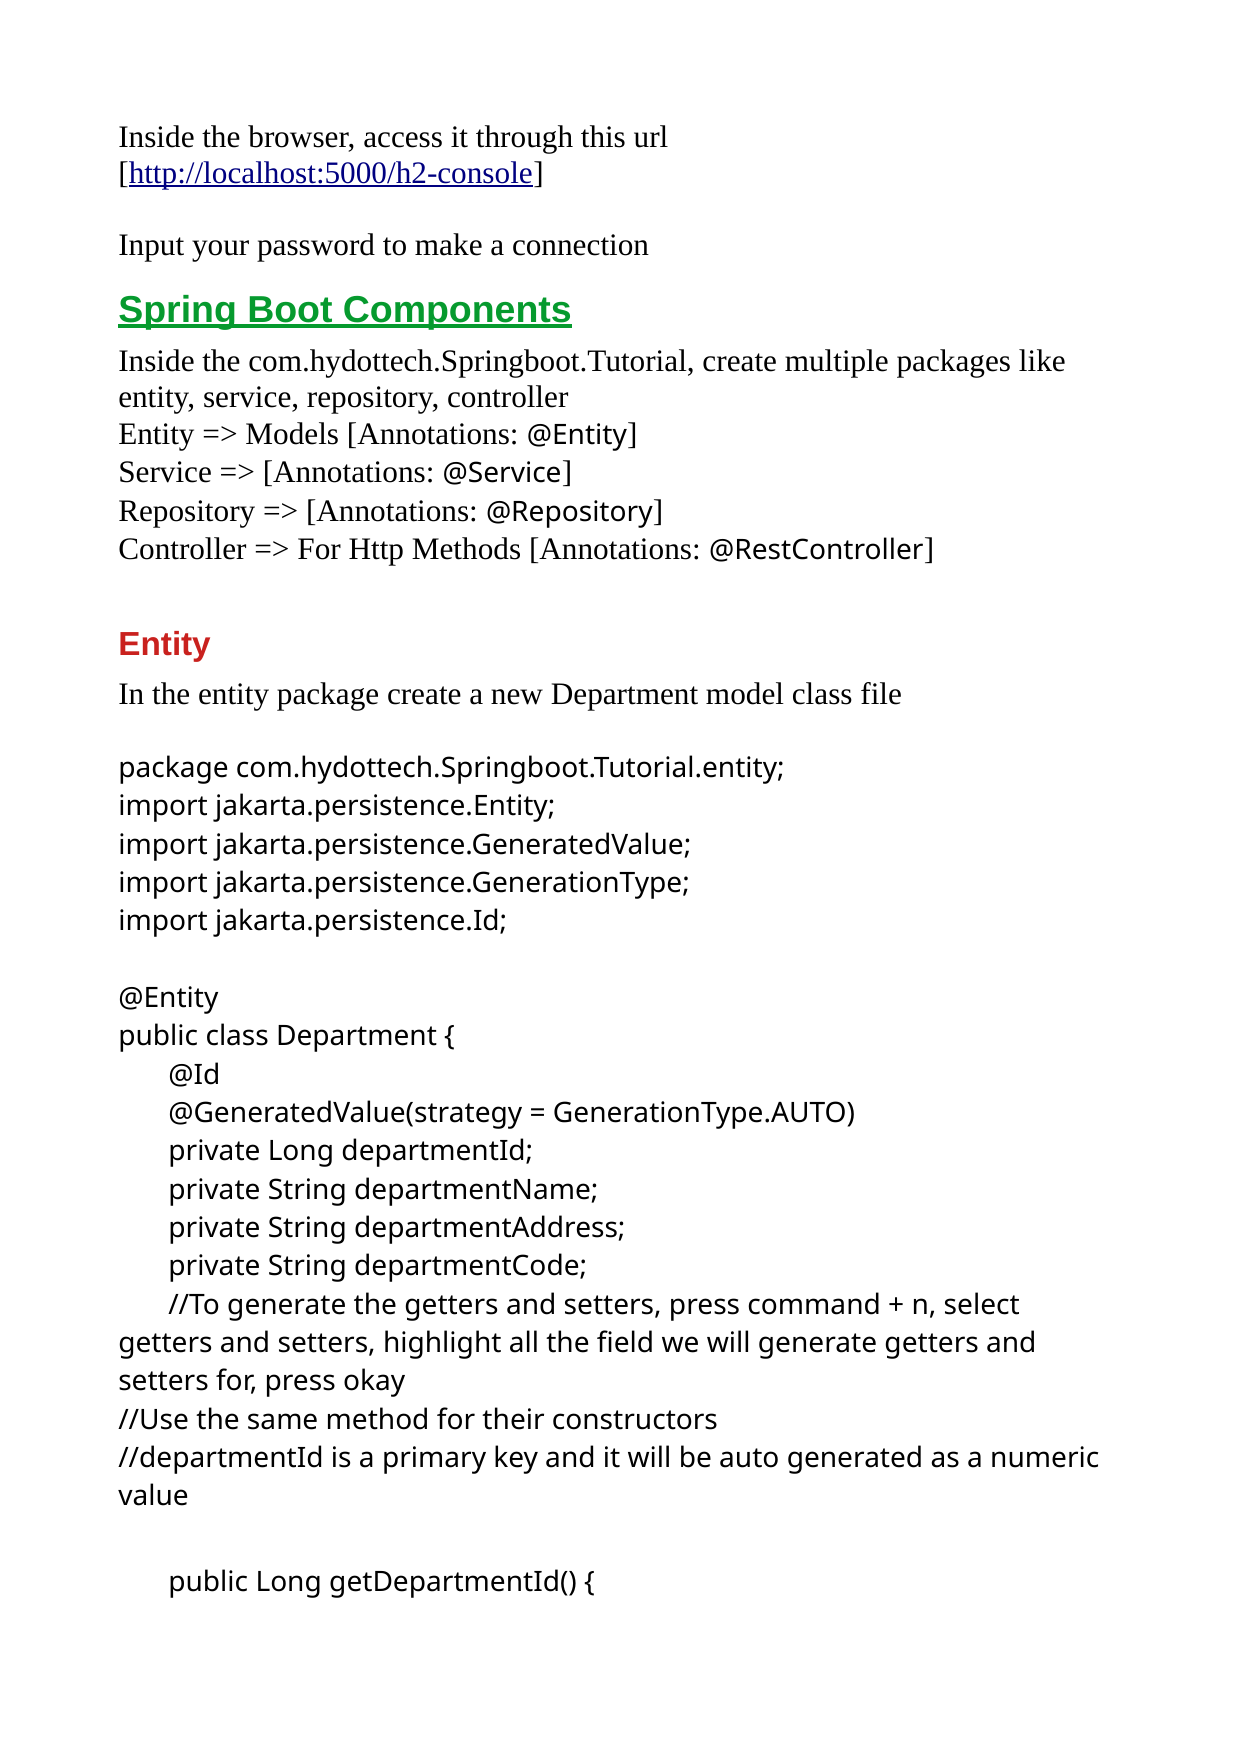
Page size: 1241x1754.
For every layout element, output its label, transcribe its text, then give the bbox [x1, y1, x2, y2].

text Controller => For Http Methods [Annotations: @RestController] [118, 529, 1122, 568]
subtitle Spring Boot Components [118, 287, 1122, 330]
text @Id [118, 1054, 1122, 1092]
text import jakarta.persistence.Entity; [118, 786, 1122, 824]
subtitle Entity [118, 624, 1122, 663]
text Inside the browser, access it through this url [118, 118, 1122, 154]
text @GeneratedValue(strategy = GenerationType.AUTO) [118, 1092, 1122, 1131]
text import jakarta.persistence.Id; [118, 901, 1122, 939]
text @Entity [118, 977, 1122, 1016]
text Input your password to make a connection [118, 226, 1122, 262]
text //Use the same method for their constructors [118, 1399, 1122, 1437]
text private String departmentAddress; [118, 1207, 1122, 1246]
text Service => [Annotations: @Service] [118, 453, 1122, 491]
text [http://localhost:5000/h2-console] [118, 154, 1122, 190]
text //departmentId is a primary key and it will be auto generated as a numeric value [118, 1437, 1122, 1514]
text private String departmentCode; [118, 1246, 1122, 1284]
text //To generate the getters and setters, press command + n, select getters and setters, highlight all the field we will generate getters and setters for, press okay [118, 1284, 1122, 1399]
text In the entity package create a new Department model class file [118, 675, 1122, 711]
text private String departmentName; [118, 1169, 1122, 1207]
text Inside the com.hydottech.Springboot.Tutorial, create multiple packages like entity, service, repository, controller [118, 342, 1122, 414]
text import jakarta.persistence.GenerationType; [118, 862, 1122, 901]
text Repository => [Annotations: @Repository] [118, 491, 1122, 529]
text public Long getDepartmentId() { [118, 1561, 1122, 1599]
text import jakarta.persistence.GeneratedValue; [118, 824, 1122, 862]
text package com.hydottech.Springboot.Tutorial.entity; [118, 747, 1122, 786]
text private Long departmentId; [118, 1131, 1122, 1169]
text Entity => Models [Annotations: @Entity] [118, 414, 1122, 453]
text public class Department { [118, 1016, 1122, 1054]
